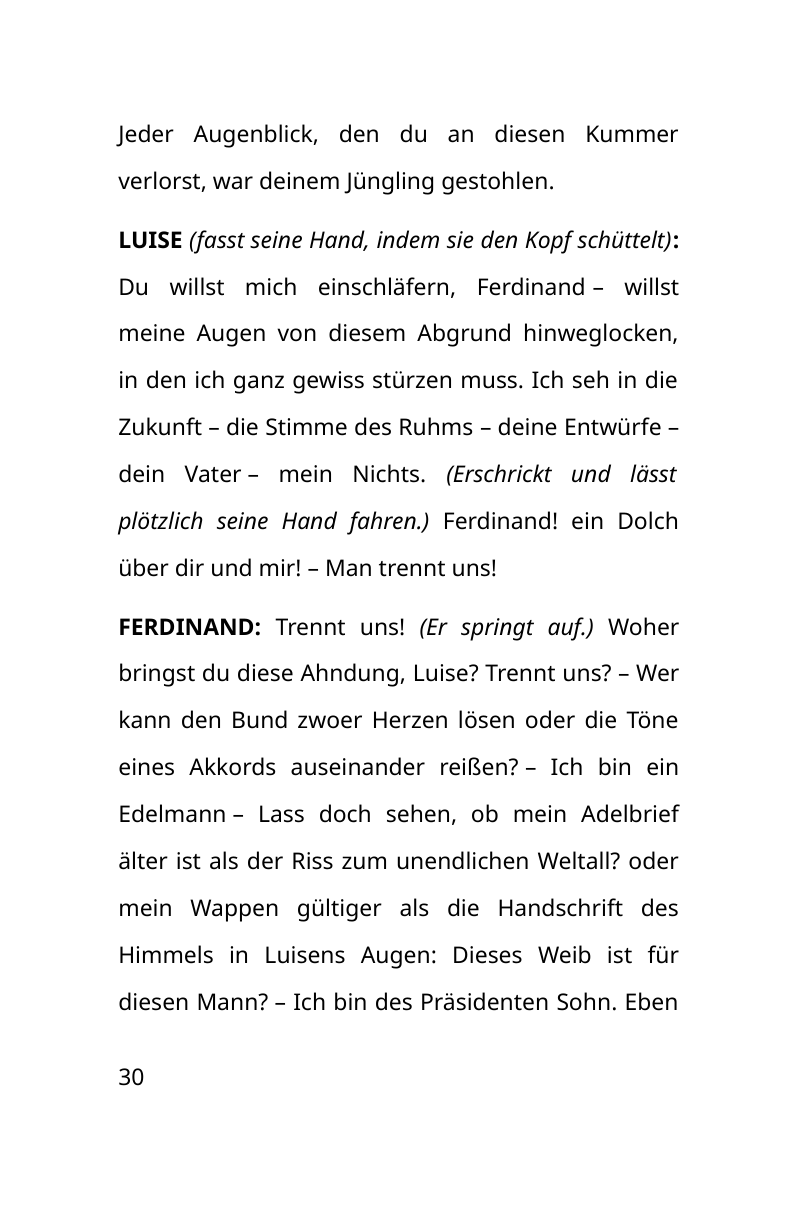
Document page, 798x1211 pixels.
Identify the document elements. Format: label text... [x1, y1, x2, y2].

text Jeder Augenblick, den du an diesen Kummer verlorst, war deinem Jüngling gestohlen. [118, 118, 679, 196]
text LUISE (fasst seine Hand, indem sie den Kopf schüttelt): Du willst mich einschläfern, Ferdinand – willst meine Augen von diesem Abgrund hinweglocken, in den ich ganz gewiss stürzen muss. Ich seh in die Zukunft – die Stimme des Ruhms – deine Entwürfe – dein Vater – mein Nichts. (Erschrickt und lässt plötzlich seine Hand fahren.) Ferdinand! ein Dolch über dir und mir! – Man trennt uns! [118, 224, 679, 583]
text FERDINAND: Trennt uns! (Er springt auf.) Woher bringst du diese Ahndung, Luise? Trennt uns? – Wer kann den Bund zwoer Herzen lösen oder die Töne eines Akkords auseinander reißen? – Ich bin ein Edelmann – Lass doch sehen, ob mein Adelbrief älter ist als der Riss zum unendlichen Weltall? oder mein Wappen gültiger als die Handschrift des Himmels in Luisens Augen: Dieses Weib ist für diesen Mann? – Ich bin des Präsidenten Sohn. Eben [118, 610, 679, 1017]
